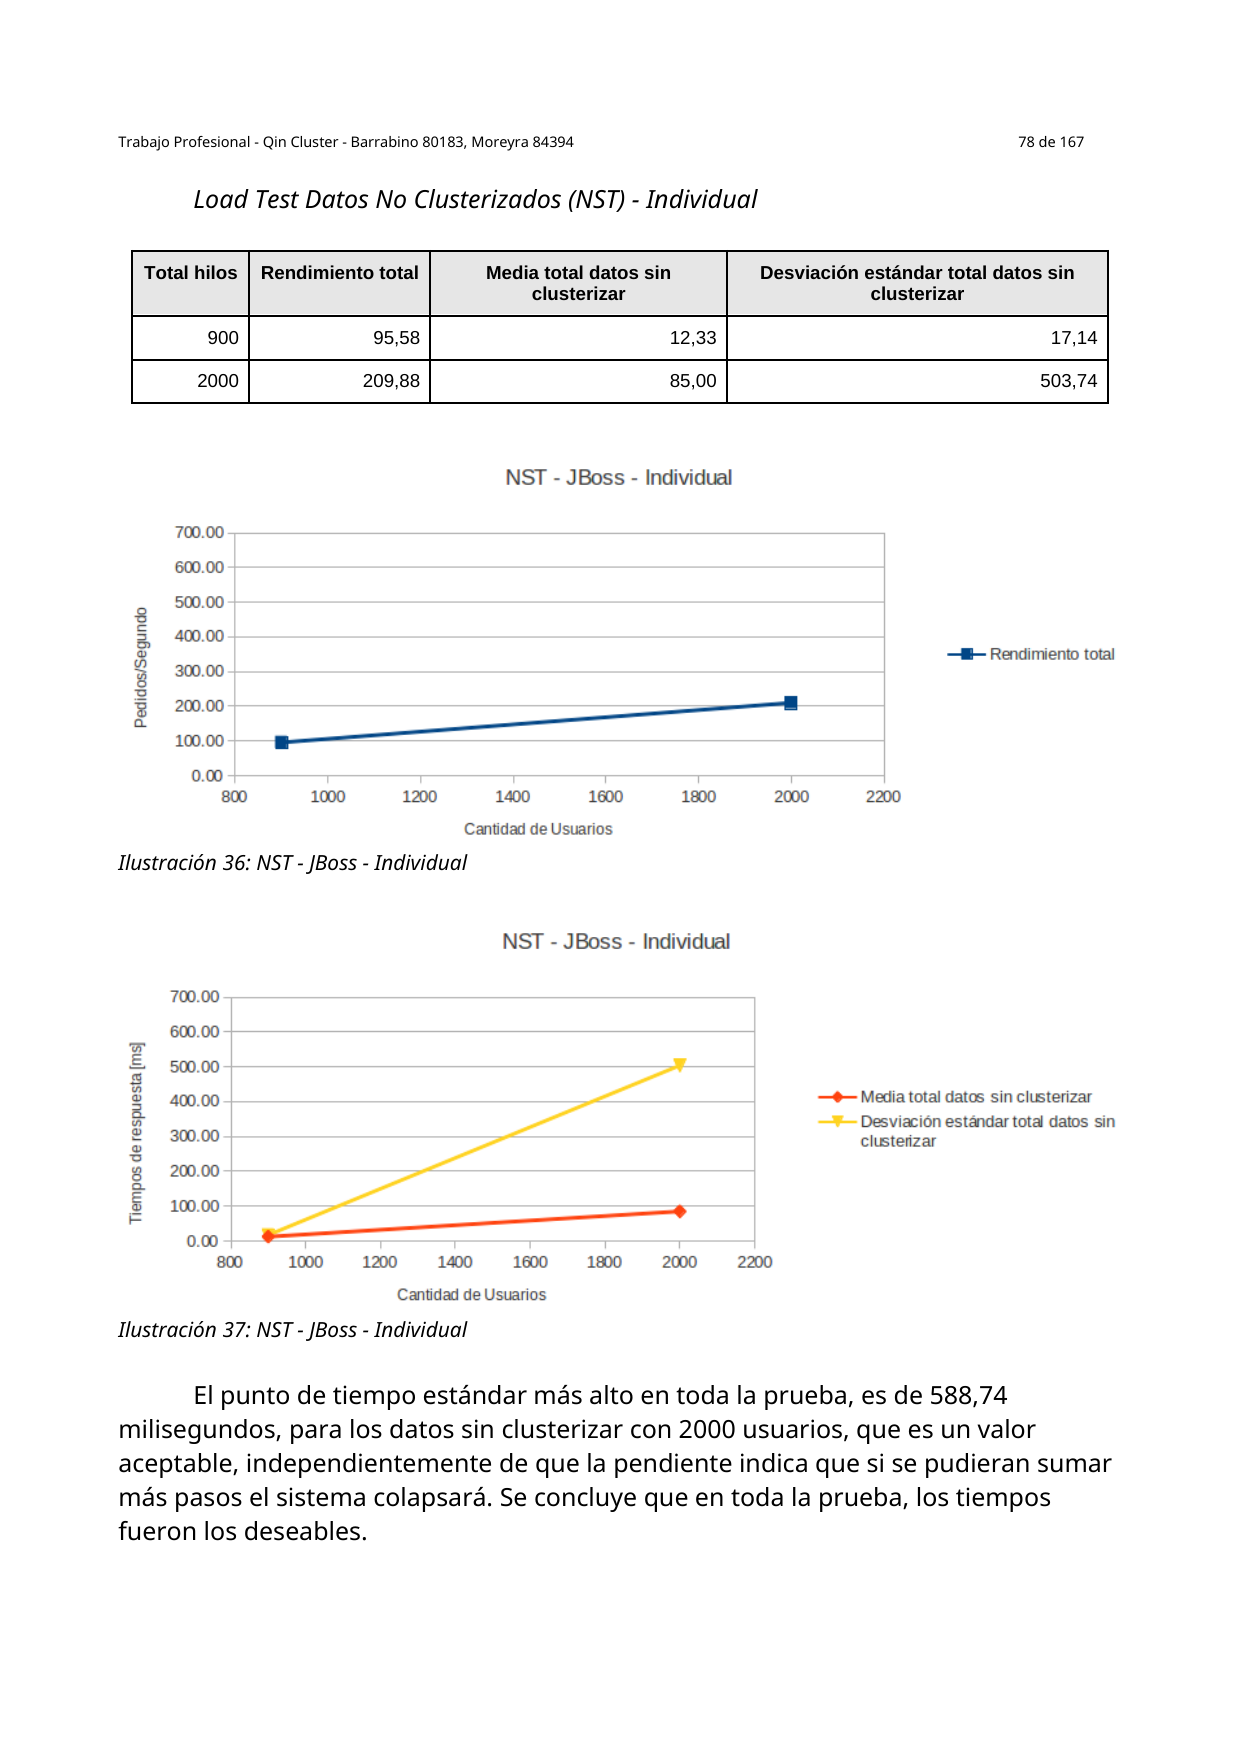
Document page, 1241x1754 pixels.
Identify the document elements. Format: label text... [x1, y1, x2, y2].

table_header Total hilos [133, 252, 248, 314]
table_cell 12,33 [431, 317, 726, 358]
table_cell 17,14 [728, 317, 1107, 358]
picture [118, 451, 1123, 849]
table_cell 503,74 [728, 361, 1107, 402]
text El punto de tiempo estándar más alto en toda la prueba, es de 588,74 milisegundos, para los datos sin clusterizar con 2000 usuarios, que es un valor aceptable, independientemente de que la pendiente indica que si se pudieran sumar más pasos el sistema colapsará. Se concluye que en toda la prueba, los tiempos fueron los deseables. [118, 1378, 1122, 1548]
table_header Desviación estándar total datos sin clusterizar [728, 252, 1107, 314]
table_cell 209,88 [250, 361, 429, 402]
picture [118, 923, 1123, 1316]
table_cell 2000 [133, 361, 248, 402]
text Ilustración 36: NST - JBoss - Individual [118, 849, 1122, 877]
text Ilustración 37: NST - JBoss - Individual [118, 1316, 1122, 1344]
table_cell 900 [133, 317, 248, 358]
text Load Test Datos No Clusterizados (NST) - Individual [118, 182, 1122, 216]
table_header Media total datos sin clusterizar [431, 252, 726, 314]
table_header Rendimiento total [250, 252, 429, 314]
table_cell 85,00 [431, 361, 726, 402]
table_cell 95,58 [250, 317, 429, 358]
